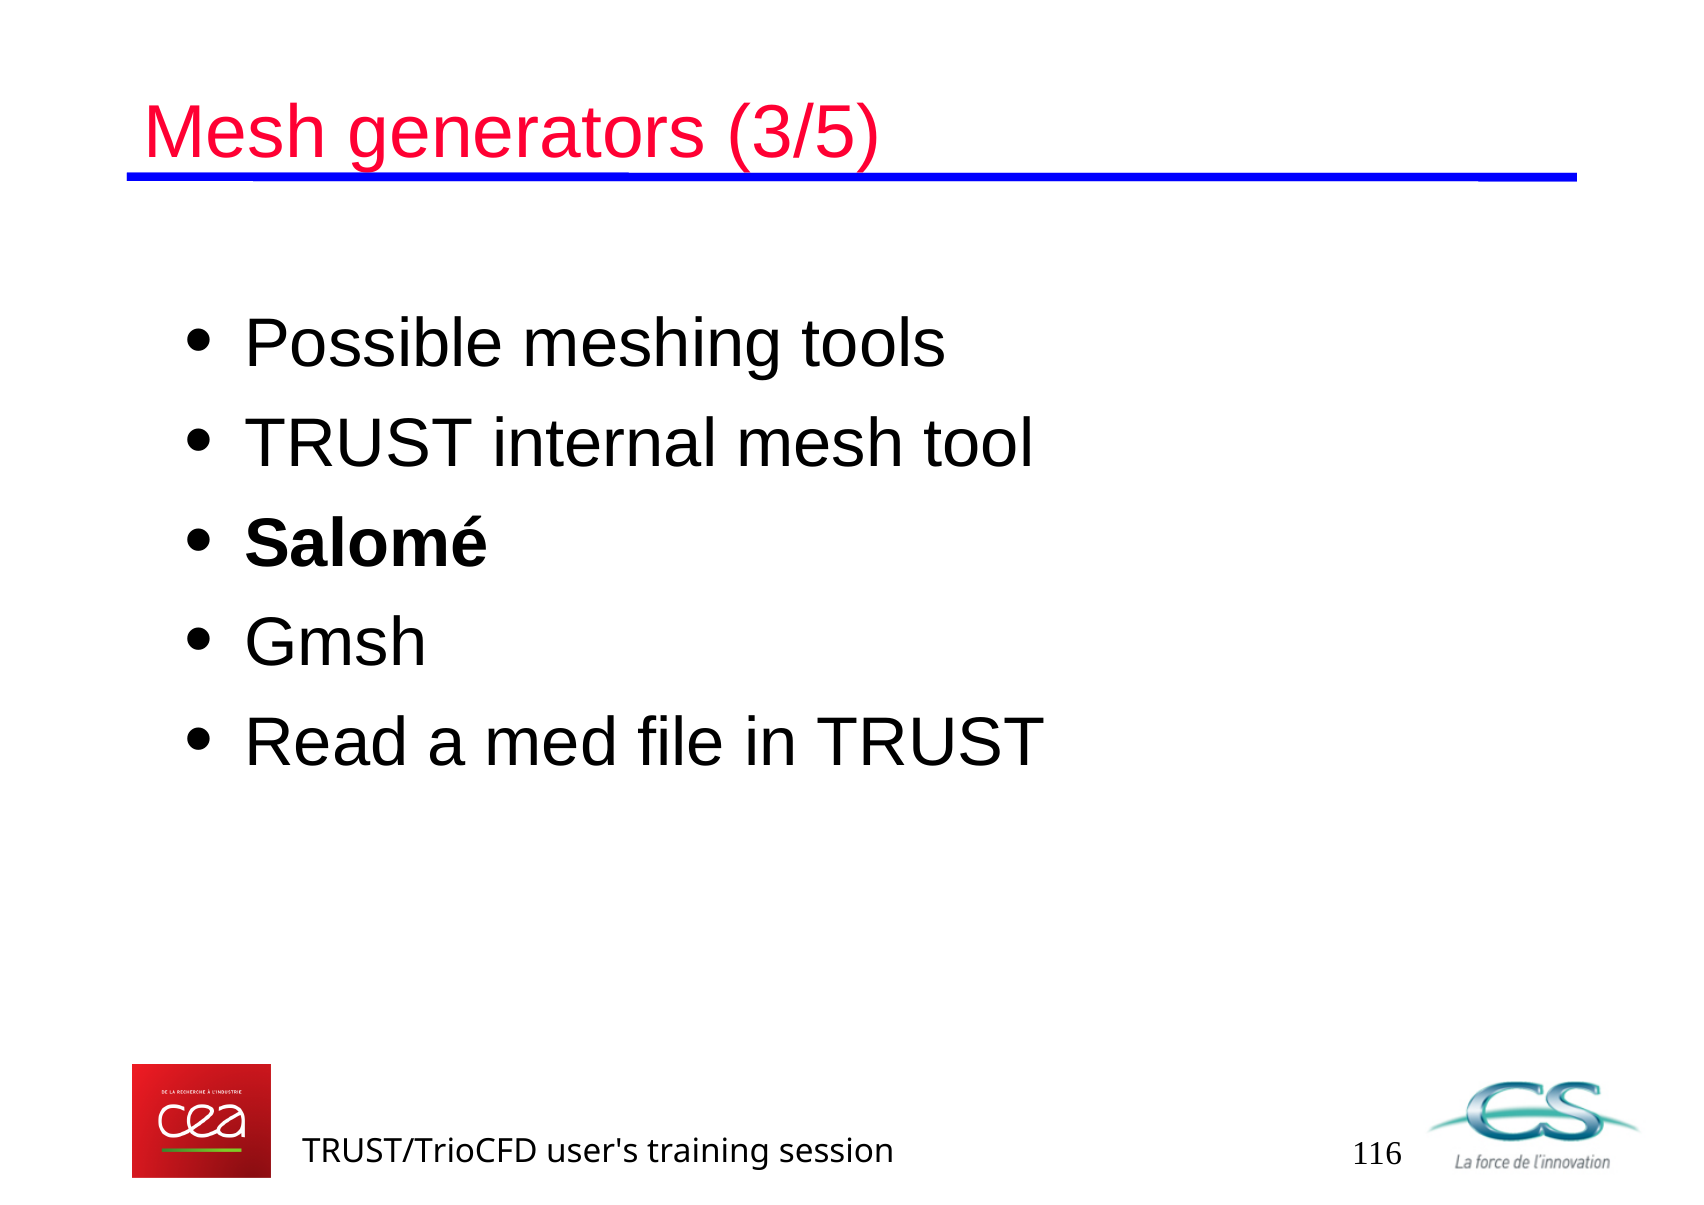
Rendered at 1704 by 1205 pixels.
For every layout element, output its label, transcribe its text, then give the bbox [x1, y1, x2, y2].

picture [132, 1064, 271, 1178]
picture [1423, 1072, 1648, 1179]
title Mesh generators (3/5) [127, 39, 1661, 215]
list Possible meshing tools TRUST internal mesh tool Salomé Gmsh Read a med file in TRUST [169, 290, 1353, 902]
